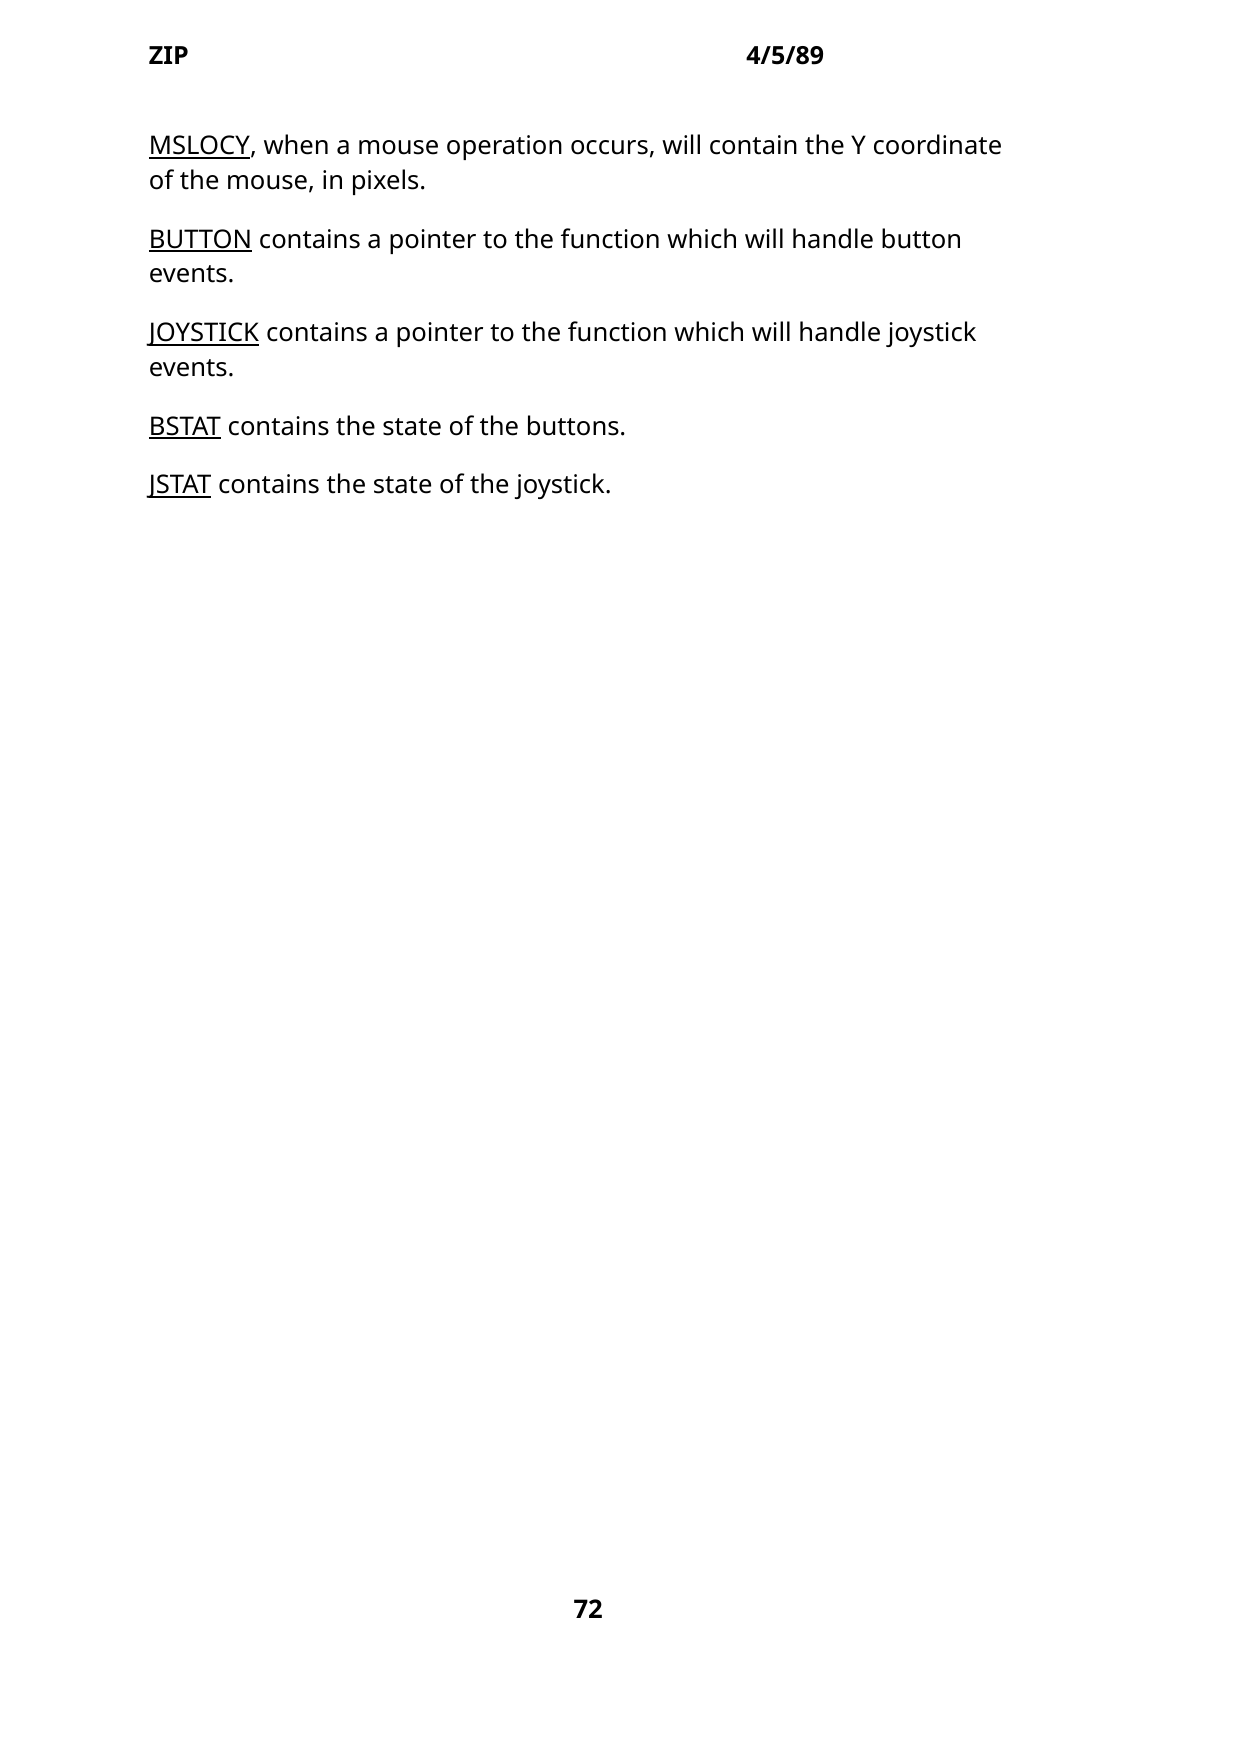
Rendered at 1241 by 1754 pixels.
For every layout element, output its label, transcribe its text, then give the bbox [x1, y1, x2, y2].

text BUTTON contains a pointer to the function which will handle button events. [149, 221, 1027, 290]
text JSTAT contains the state of the joystick. [149, 466, 1027, 501]
text JOYSTICK contains a pointer to the function which will handle joystick events. [149, 314, 1027, 384]
text BSTAT contains the state of the buttons. [149, 407, 1027, 442]
text MSLOCY, when a mouse operation occurs, will contain the Y coordinate of the mouse, in pixels. [149, 127, 1027, 197]
